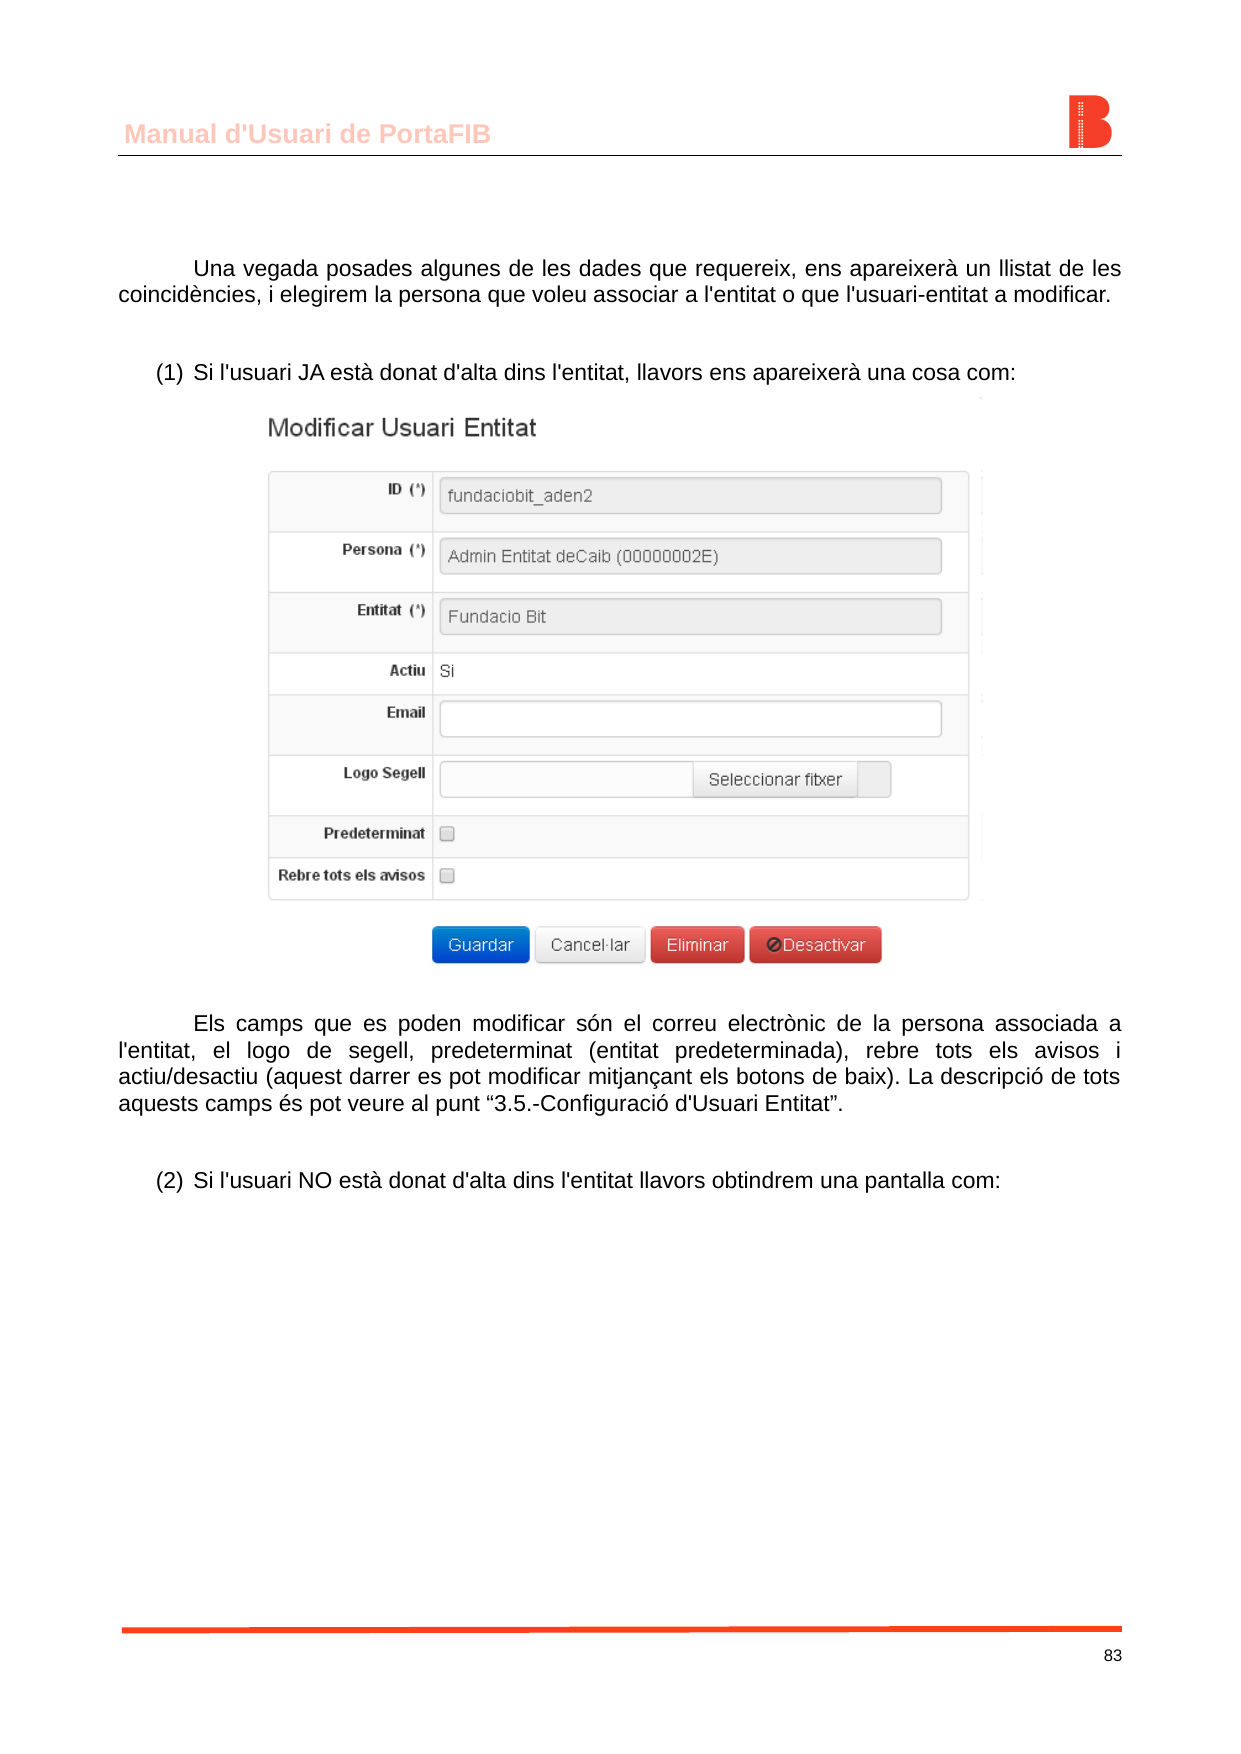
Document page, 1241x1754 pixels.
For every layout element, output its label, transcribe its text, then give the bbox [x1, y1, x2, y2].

list Si l'usuari JA està donat d'alta dins l'entitat, llavors ens apareixerà una cosa com: [156, 359, 1122, 385]
text Una vegada posades algunes de les dades que requereix, ens apareixerà un llistat de les coincidències, i elegirem la persona que voleu associar a l'entitat o que l'usuari-entitat a modificar. [118, 254, 1122, 307]
picture [257, 397, 983, 972]
list Si l'usuari NO està donat d'alta dins l'entitat llavors obtindrem una pantalla com: [156, 1167, 1122, 1193]
text Els camps que es poden modificar són el correu electrònic de la persona associada a l'entitat, el logo de segell, predeterminat (entitat predeterminada), rebre tots els avisos i actiu/desactiu (aquest darrer es pot modificar mitjançant els botons de baix). La descripció de tots aquests camps és pot veure al punt “3.5.-Configuració d'Usuari Entitat”. [118, 1010, 1122, 1116]
picture [1063, 94, 1117, 150]
